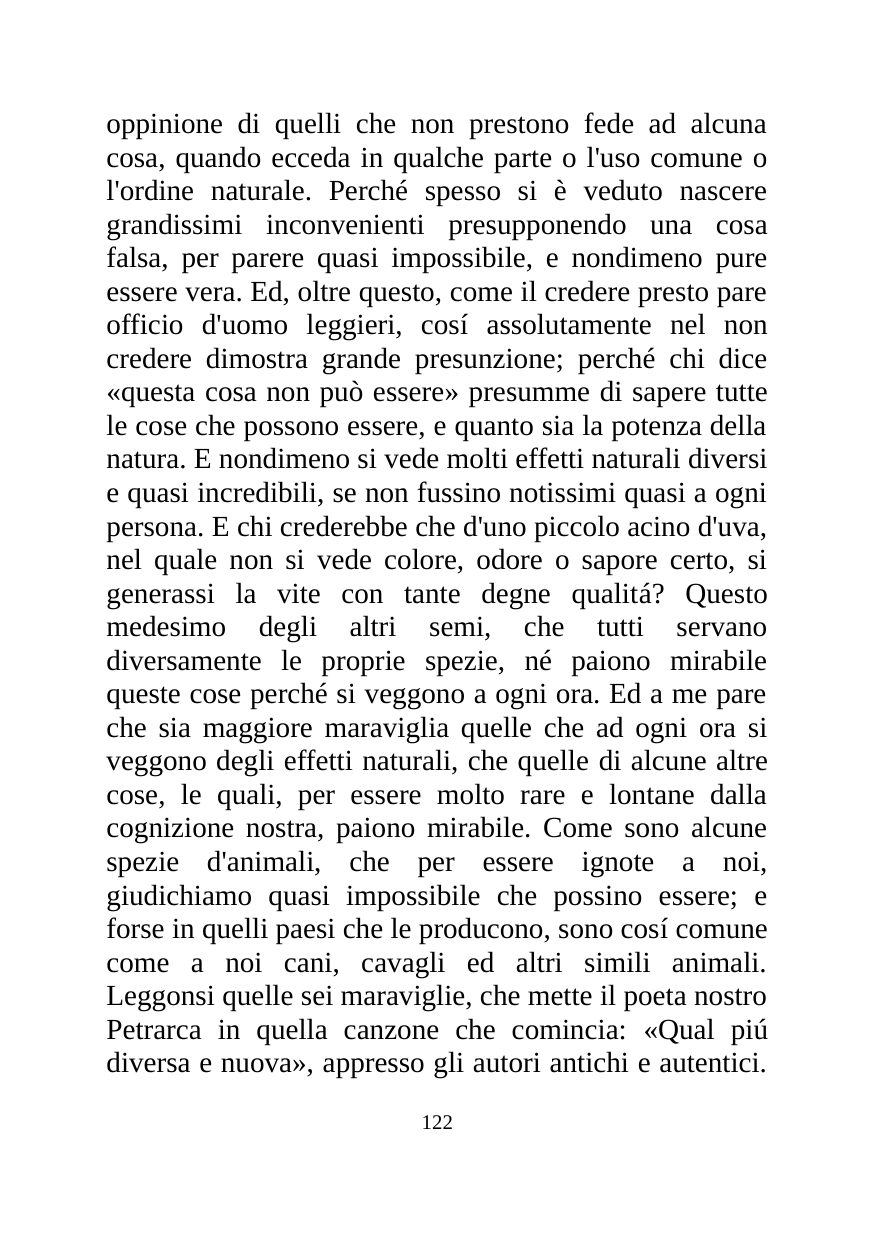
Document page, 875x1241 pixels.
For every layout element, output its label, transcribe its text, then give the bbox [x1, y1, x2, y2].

text oppinione di quelli che non prestono fede ad alcuna cosa, quando ecceda in qualche parte o l'uso comune o l'ordine naturale. Perché spesso si è veduto nascere grandissimi inconvenienti presupponendo una cosa falsa, per parere quasi impossibile, e nondimeno pure essere vera. Ed, oltre questo, come il credere presto pare officio d'uomo leggieri, cosí assolutamente nel non credere dimostra grande presunzione; perché chi dice «questa cosa non può essere» presumme di sapere tutte le cose che possono essere, e quanto sia la potenza della natura. E nondimeno si vede molti effetti naturali diversi e quasi incredibili, se non fussino notissimi quasi a ogni persona. E chi crederebbe che d'uno piccolo acino d'uva, nel quale non si vede colore, odore o sapore certo, si generassi la vite con tante degne qualitá? Questo medesimo degli altri semi, che tutti servano diversamente le proprie spezie, né paiono mirabile queste cose perché si veggono a ogni ora. Ed a me pare che sia maggiore maraviglia quelle che ad ogni ora si veggono degli effetti naturali, che quelle di alcune altre cose, le quali, per essere molto rare e lontane dalla cognizione nostra, paiono mirabile. Come sono alcune spezie d'animali, che per essere ignote a noi, giudichiamo quasi impossibile che possino essere; e forse in quelli paesi che le producono, sono cosí comune come a noi cani, cavagli ed altri simili animali. Leggonsi quelle sei maraviglie, che mette il poeta nostro Petrarca in quella canzone che comincia: «Qual piú diversa e nuova», appresso gli autori antichi e autentici. [106, 106, 768, 1079]
